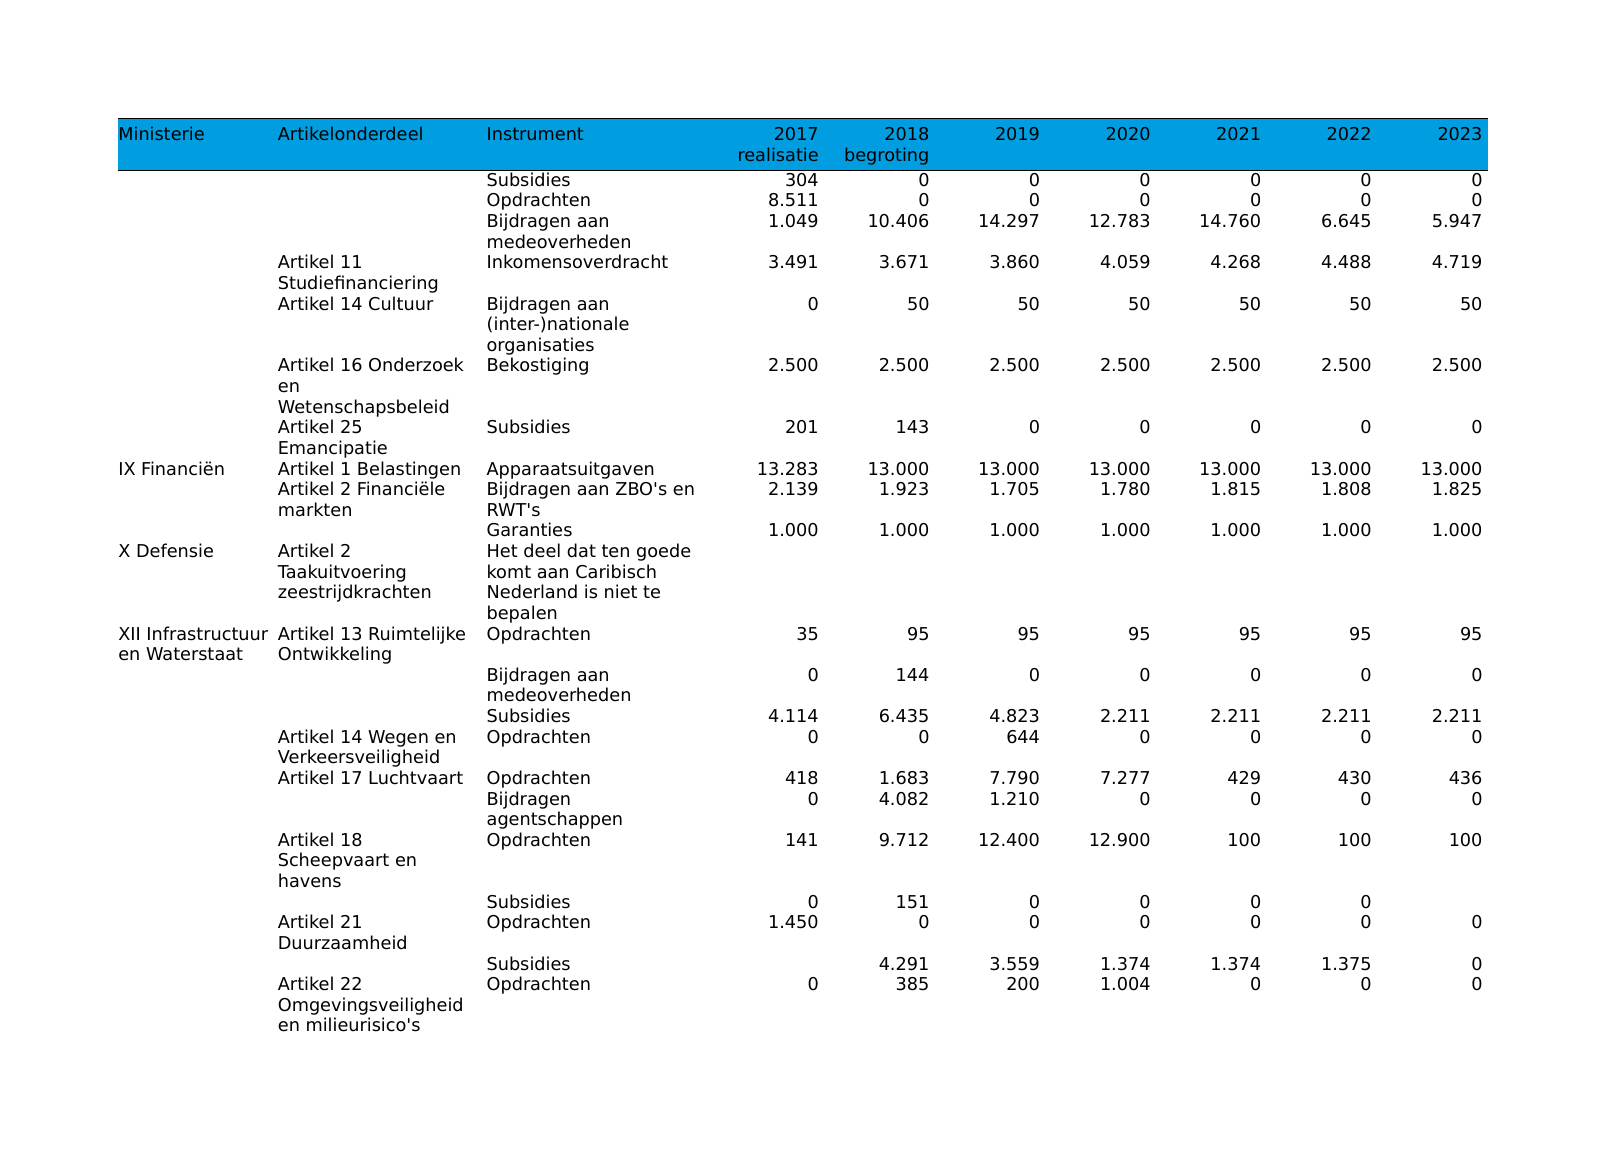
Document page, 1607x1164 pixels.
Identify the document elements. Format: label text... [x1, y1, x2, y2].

table_cell 151 [825, 892, 935, 912]
table_cell [118, 892, 272, 912]
table_cell 200 [935, 974, 1046, 1036]
table_cell 0 [714, 789, 824, 830]
table_cell Artikel 13 Ruimtelijke Ontwikkeling [272, 624, 481, 665]
table_cell 0 [1267, 974, 1377, 1036]
table_cell 4.082 [825, 789, 935, 830]
table_cell 0 [714, 665, 824, 706]
table_cell Subsidies [481, 954, 714, 974]
table_cell 100 [1156, 830, 1267, 892]
table_cell Bijdragen aan ZBO's en RWT's [481, 479, 714, 520]
table_cell Inkomensoverdracht [481, 252, 714, 293]
table_cell [118, 768, 272, 788]
table_cell Het deel dat ten goede komt aan Caribisch Nederland is niet te bepalen [481, 541, 714, 623]
table_cell [118, 417, 272, 458]
table_cell Artikel 1 Belastingen [272, 459, 481, 479]
table_cell 95 [1046, 624, 1156, 665]
table_cell 4.268 [1156, 252, 1267, 293]
table_header 2021 [1156, 119, 1267, 170]
table_cell 0 [714, 974, 824, 1036]
table_cell 1.374 [1156, 954, 1267, 974]
table_cell 0 [1046, 892, 1156, 912]
table_cell Bekostiging [481, 355, 714, 417]
table_cell [118, 727, 272, 768]
table_cell [118, 479, 272, 520]
table_cell 0 [1156, 665, 1267, 706]
table_cell 0 [1046, 789, 1156, 830]
table_cell Artikel 14 Cultuur [272, 294, 481, 355]
table_cell 100 [1267, 830, 1377, 892]
table_cell 2.211 [1267, 706, 1377, 727]
table_cell 12.400 [935, 830, 1046, 892]
table_cell Subsidies [481, 892, 714, 912]
table_cell 0 [714, 294, 824, 355]
table_cell 10.406 [825, 211, 935, 252]
table_cell [118, 954, 272, 974]
table_cell 0 [1156, 171, 1267, 190]
table_cell 1.683 [825, 768, 935, 788]
table_cell 201 [714, 417, 824, 458]
table_cell 4.488 [1267, 252, 1377, 293]
table_cell XII Infrastructuur en Waterstaat [118, 624, 272, 665]
table_cell [118, 171, 272, 190]
table_cell [714, 541, 824, 623]
table_cell 2.500 [825, 355, 935, 417]
table_cell 1.825 [1377, 479, 1488, 520]
table_cell 0 [1046, 665, 1156, 706]
table_cell 0 [1156, 417, 1267, 458]
table_cell 2.500 [1156, 355, 1267, 417]
table_cell 12.783 [1046, 211, 1156, 252]
table_cell [272, 190, 481, 211]
table_cell 6.435 [825, 706, 935, 727]
table_header 2018 begroting [825, 119, 935, 170]
table_cell 7.790 [935, 768, 1046, 788]
table_cell Artikel 16 Onderzoek en Wetenschapsbeleid [272, 355, 481, 417]
table_header Instrument [481, 119, 714, 170]
table_cell 4.114 [714, 706, 824, 727]
table_cell 0 [1156, 727, 1267, 768]
table_cell 1.000 [825, 520, 935, 541]
table_cell 0 [1377, 171, 1488, 190]
table_cell 0 [1267, 665, 1377, 706]
table_cell Artikel 18 Scheepvaart en havens [272, 830, 481, 892]
table_cell 3.559 [935, 954, 1046, 974]
table_cell 0 [935, 417, 1046, 458]
table_cell 1.000 [1046, 520, 1156, 541]
table_cell 13.000 [1046, 459, 1156, 479]
table_cell [1267, 541, 1377, 623]
table_cell 50 [825, 294, 935, 355]
table_cell Artikel 14 Wegen en Verkeersveiligheid [272, 727, 481, 768]
table_cell 0 [1046, 912, 1156, 953]
table_cell 14.297 [935, 211, 1046, 252]
table_cell Garanties [481, 520, 714, 541]
table_cell [935, 541, 1046, 623]
table_cell 50 [1156, 294, 1267, 355]
table_cell [118, 706, 272, 727]
table_cell 0 [1267, 417, 1377, 458]
table_cell 14.760 [1156, 211, 1267, 252]
table_cell Opdrachten [481, 830, 714, 892]
table_cell 2.500 [1377, 355, 1488, 417]
table_cell [272, 665, 481, 706]
table_header 2017 realisatie [714, 119, 824, 170]
table_cell 0 [714, 727, 824, 768]
table_cell [118, 789, 272, 830]
table_cell 2.211 [1046, 706, 1156, 727]
table_cell Subsidies [481, 706, 714, 727]
table_cell 0 [935, 665, 1046, 706]
table_cell 1.000 [1267, 520, 1377, 541]
table_cell 1.210 [935, 789, 1046, 830]
table_cell 0 [1046, 190, 1156, 211]
table_cell 0 [1267, 912, 1377, 953]
table_cell 7.277 [1046, 768, 1156, 788]
table_cell 143 [825, 417, 935, 458]
table_cell Bijdragen agentschappen [481, 789, 714, 830]
table_header Ministerie [118, 119, 272, 170]
table_cell [118, 252, 272, 293]
table_cell 95 [1267, 624, 1377, 665]
table_cell 0 [1156, 789, 1267, 830]
table_cell 4.059 [1046, 252, 1156, 293]
table_cell [118, 190, 272, 211]
table_cell 0 [1267, 171, 1377, 190]
table_cell 8.511 [714, 190, 824, 211]
table_cell 9.712 [825, 830, 935, 892]
table_cell [118, 294, 272, 355]
table_cell 0 [1156, 912, 1267, 953]
table_cell 1.000 [1377, 520, 1488, 541]
table_cell [118, 355, 272, 417]
table_cell Artikel 2 Financiële markten [272, 479, 481, 520]
table_cell 50 [935, 294, 1046, 355]
table_cell 13.000 [1267, 459, 1377, 479]
table_cell 385 [825, 974, 935, 1036]
table_cell Opdrachten [481, 768, 714, 788]
table_cell Opdrachten [481, 624, 714, 665]
table_cell 0 [714, 892, 824, 912]
table_cell 430 [1267, 768, 1377, 788]
table_cell 0 [1377, 974, 1488, 1036]
table_cell 0 [935, 171, 1046, 190]
table_cell 13.000 [1377, 459, 1488, 479]
table_cell 100 [1377, 830, 1488, 892]
table_cell 50 [1267, 294, 1377, 355]
table_cell 0 [1377, 912, 1488, 953]
table_cell Apparaatsuitgaven [481, 459, 714, 479]
table_cell 95 [1377, 624, 1488, 665]
table_cell [118, 520, 272, 541]
table_cell 0 [825, 190, 935, 211]
table_cell 2.211 [1156, 706, 1267, 727]
table_cell 0 [1377, 789, 1488, 830]
table_cell [825, 541, 935, 623]
table_cell IX Financiën [118, 459, 272, 479]
table_cell 0 [1377, 190, 1488, 211]
table_cell 5.947 [1377, 211, 1488, 252]
table_cell 0 [1156, 974, 1267, 1036]
table_cell [118, 665, 272, 706]
table_cell Artikel 17 Luchtvaart [272, 768, 481, 788]
table_cell Artikel 11 Studiefinanciering [272, 252, 481, 293]
table_cell [272, 892, 481, 912]
table_header 2022 [1267, 119, 1377, 170]
table_cell 0 [1156, 892, 1267, 912]
table_cell Artikel 2 Taakuitvoering zeestrijdkrachten [272, 541, 481, 623]
table_cell 0 [1267, 727, 1377, 768]
table_cell 0 [1267, 789, 1377, 830]
table_cell 429 [1156, 768, 1267, 788]
table_cell 436 [1377, 768, 1488, 788]
table_cell 2.139 [714, 479, 824, 520]
table_cell 2.500 [935, 355, 1046, 417]
table_cell 4.823 [935, 706, 1046, 727]
table_cell [272, 789, 481, 830]
table_cell X Defensie [118, 541, 272, 623]
table_cell 1.000 [714, 520, 824, 541]
table_cell 13.000 [1156, 459, 1267, 479]
table_cell [118, 830, 272, 892]
table_cell 4.291 [825, 954, 935, 974]
table_cell 0 [1377, 727, 1488, 768]
table_cell Opdrachten [481, 974, 714, 1036]
table_cell 0 [1267, 892, 1377, 912]
table_header Artikelonderdeel [272, 119, 481, 170]
table_cell 644 [935, 727, 1046, 768]
table_cell Bijdragen aan (inter-)nationale organisaties [481, 294, 714, 355]
table_cell 0 [1267, 190, 1377, 211]
table_cell 95 [935, 624, 1046, 665]
table_cell 1.815 [1156, 479, 1267, 520]
table_cell Bijdragen aan medeoverheden [481, 211, 714, 252]
table_cell 12.900 [1046, 830, 1156, 892]
table_header 2023 [1377, 119, 1488, 170]
table_cell Subsidies [481, 417, 714, 458]
table_cell 418 [714, 768, 824, 788]
table_cell 0 [935, 190, 1046, 211]
table_cell Subsidies [481, 171, 714, 190]
table_cell 2.500 [1267, 355, 1377, 417]
table_header 2020 [1046, 119, 1156, 170]
table_cell 6.645 [1267, 211, 1377, 252]
table_cell [1046, 541, 1156, 623]
table_cell 0 [1377, 417, 1488, 458]
table_cell 304 [714, 171, 824, 190]
table_cell [1377, 892, 1488, 912]
table_cell 0 [825, 727, 935, 768]
table_cell [272, 520, 481, 541]
table_cell 0 [1046, 417, 1156, 458]
table_cell 141 [714, 830, 824, 892]
table_cell [272, 706, 481, 727]
table_cell Artikel 25 Emancipatie [272, 417, 481, 458]
table_cell [118, 912, 272, 953]
table_cell 35 [714, 624, 824, 665]
table_cell [272, 211, 481, 252]
table_cell [272, 954, 481, 974]
table_cell 13.000 [825, 459, 935, 479]
table_cell 1.923 [825, 479, 935, 520]
table_cell 95 [825, 624, 935, 665]
table_cell 95 [1156, 624, 1267, 665]
table_cell 0 [1046, 727, 1156, 768]
table_cell 0 [1377, 954, 1488, 974]
table_cell 3.491 [714, 252, 824, 293]
table_cell 50 [1377, 294, 1488, 355]
table_cell Artikel 21 Duurzaamheid [272, 912, 481, 953]
table_cell Opdrachten [481, 727, 714, 768]
table_cell 1.049 [714, 211, 824, 252]
table_cell 1.000 [935, 520, 1046, 541]
table_cell 1.004 [1046, 974, 1156, 1036]
table_cell 3.860 [935, 252, 1046, 293]
table_cell 1.780 [1046, 479, 1156, 520]
table_cell 13.000 [935, 459, 1046, 479]
table_cell 2.500 [1046, 355, 1156, 417]
table_cell Opdrachten [481, 912, 714, 953]
table_cell 1.450 [714, 912, 824, 953]
table_cell 144 [825, 665, 935, 706]
table_cell 50 [1046, 294, 1156, 355]
table_cell Bijdragen aan medeoverheden [481, 665, 714, 706]
table_cell 2.211 [1377, 706, 1488, 727]
table_cell 0 [1046, 171, 1156, 190]
table_cell [714, 954, 824, 974]
table_cell 1.705 [935, 479, 1046, 520]
table_cell 1.374 [1046, 954, 1156, 974]
table_cell 1.808 [1267, 479, 1377, 520]
table_cell 13.283 [714, 459, 824, 479]
table_cell 3.671 [825, 252, 935, 293]
table_cell [1377, 541, 1488, 623]
table_cell [1156, 541, 1267, 623]
table_cell 1.000 [1156, 520, 1267, 541]
table_cell [272, 171, 481, 190]
table_cell 2.500 [714, 355, 824, 417]
table_cell Opdrachten [481, 190, 714, 211]
table_cell Artikel 22 Omgevingsveiligheid en milieurisico's [272, 974, 481, 1036]
table_cell 0 [935, 892, 1046, 912]
table_cell 0 [825, 171, 935, 190]
table_cell [118, 974, 272, 1036]
table_cell 1.375 [1267, 954, 1377, 974]
table_cell 0 [1156, 190, 1267, 211]
table_cell 0 [1377, 665, 1488, 706]
table_cell [118, 211, 272, 252]
table_cell 0 [935, 912, 1046, 953]
table_header 2019 [935, 119, 1046, 170]
table_cell 4.719 [1377, 252, 1488, 293]
table_cell 0 [825, 912, 935, 953]
